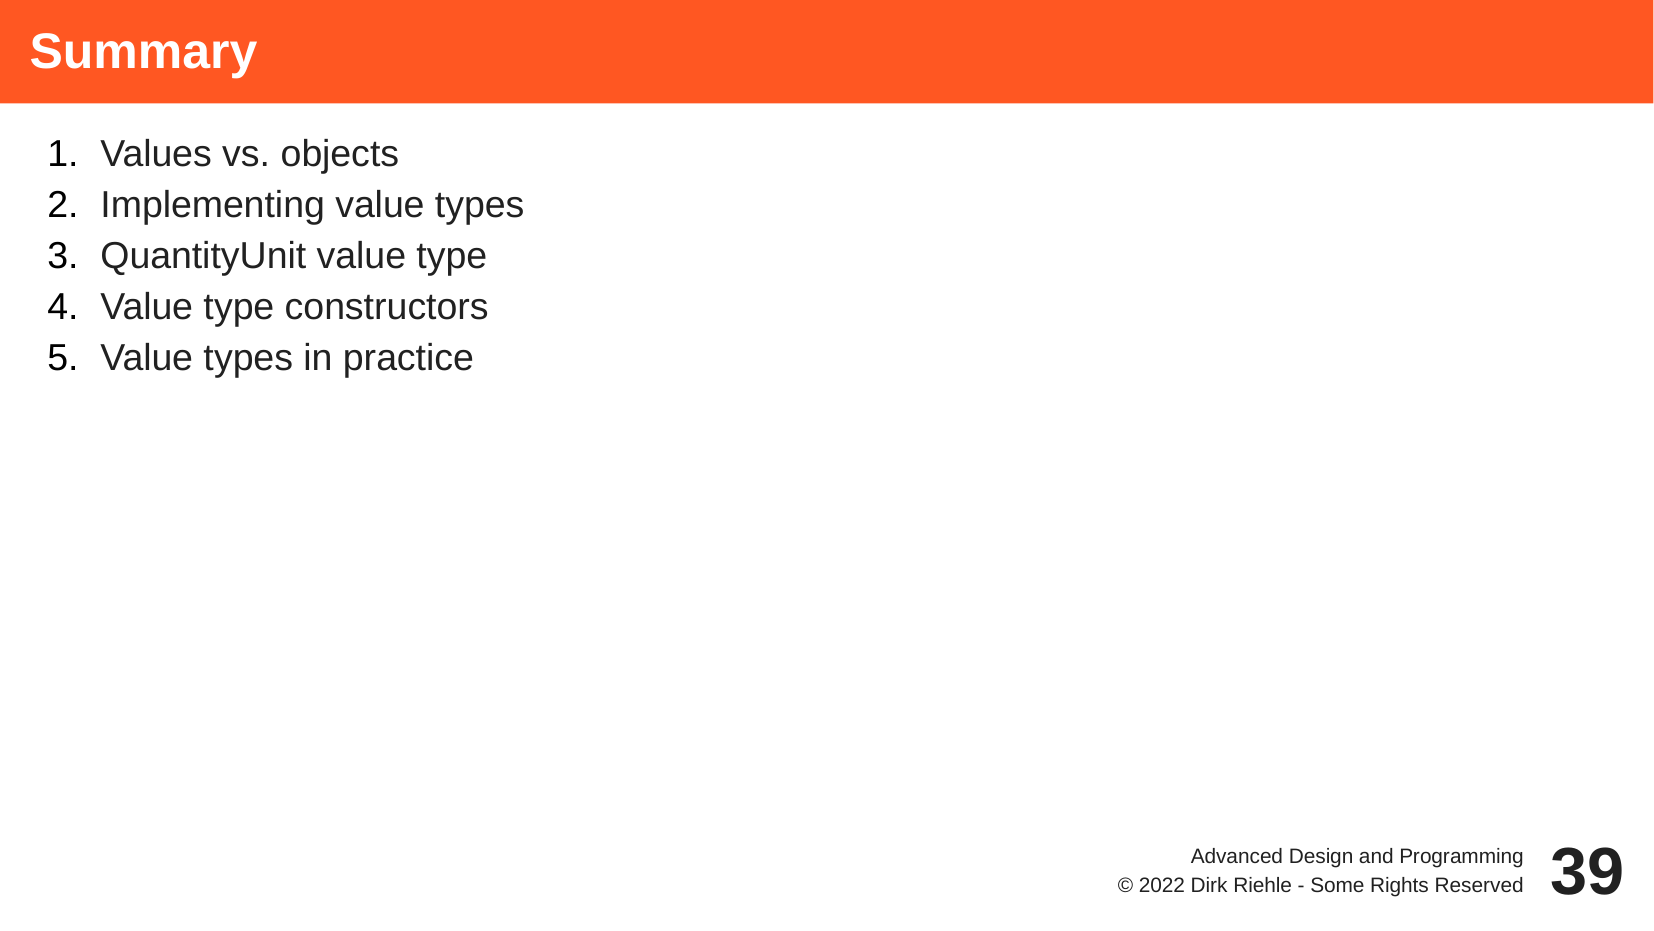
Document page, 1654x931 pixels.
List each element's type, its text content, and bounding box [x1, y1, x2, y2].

title Summary [0, 0, 1654, 104]
list Values vs. objects Implementing value types QuantityUnit value type Value type constructors Value types in practice [29, 132, 1625, 813]
